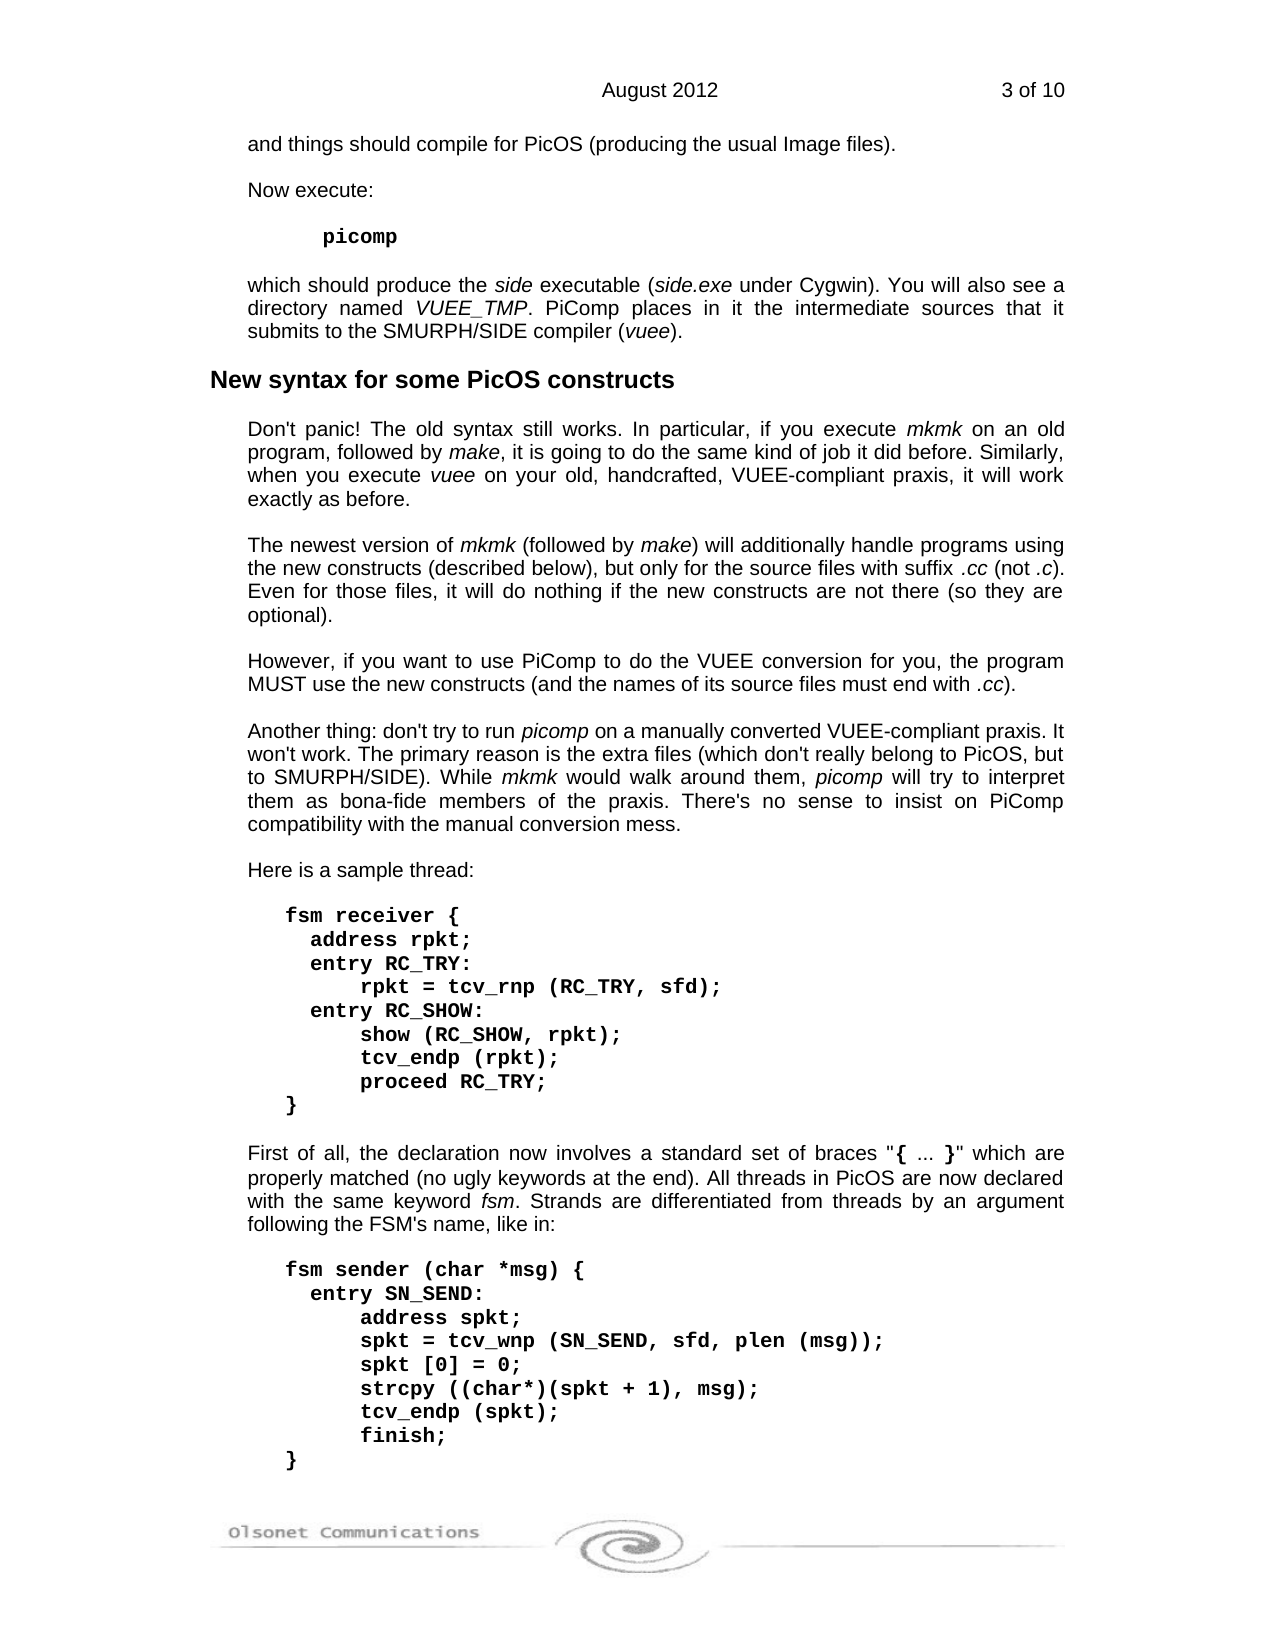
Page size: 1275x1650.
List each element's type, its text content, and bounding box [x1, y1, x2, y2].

text Another thing: don't try to run picomp on a manually converted VUEE-compliant praxis. It won't work. The primary reason is the extra files (which don't really belong to PicOS, but to SMURPH/SIDE). While mkmk would walk around them, picomp will try to interpret them as bona-fide members of the praxis. There's no sense to insist on PiComp compatibility with the manual conversion mess. [247, 719, 1065, 836]
text } [285, 1094, 1065, 1118]
text proceed RC_TRY; [285, 1071, 1065, 1094]
text fsm sender (char *msg) { [285, 1259, 1065, 1283]
text Now execute: [247, 179, 1065, 202]
text address rpkt; [285, 929, 1065, 953]
subtitle New syntax for some PicOS constructs [210, 366, 1065, 394]
text entry SN_SEND: [285, 1283, 1065, 1307]
text } [285, 1448, 1065, 1472]
text tcv_endp (spkt); [285, 1401, 1065, 1425]
text The newest version of mkmk (followed by make) will additionally handle programs using the new constructs (described below), but only for the source files with suffix .cc (not .c). Even for those files, it will do nothing if the new constructs are not there (so they are optional). [247, 534, 1065, 627]
text However, if you want to use PiComp to do the VUEE conversion for you, the program MUST use the new constructs (and the names of its source files must end with .cc). [247, 650, 1065, 696]
text show (RC_SHOW, rpkt); [285, 1023, 1065, 1047]
text address spkt; [285, 1307, 1065, 1330]
text which should produce the side executable (side.exe under Cygwin). You will also see a directory named VUEE_TMP. PiComp places in it the intermediate sources that it submits to the SMURPH/SIDE compiler (vuee). [247, 273, 1065, 343]
text rpkt = tcv_rnp (RC_TRY, sfd); [285, 976, 1065, 1000]
text entry RC_TRY: [285, 953, 1065, 976]
text tcv_endp (rpkt); [285, 1047, 1065, 1071]
text spkt = tcv_wnp (SN_SEND, sfd, plen (msg)); [285, 1330, 1065, 1354]
text Here is a sample thread: [247, 859, 1065, 882]
text strcpy ((char*)(spkt + 1), msg); [285, 1378, 1065, 1401]
text picomp [247, 225, 1065, 250]
text and things should compile for PicOS (producing the usual Image files). [247, 132, 1065, 155]
text fsm receiver { [285, 905, 1065, 929]
text Don't panic! The old syntax still works. In particular, if you execute mkmk on an old program, followed by make, it is going to do the same kind of job it did before. Similarly, when you execute vuee on your old, handcrafted, VUEE-compliant praxis, it will work exactly as before. [247, 417, 1065, 510]
picture [210, 1504, 1065, 1596]
text entry RC_SHOW: [285, 1000, 1065, 1023]
text spkt [0] = 0; [285, 1354, 1065, 1378]
text First of all, the declaration now involves a standard set of braces "{ ... }" which are properly matched (no ugly keywords at the end). All threads in PicOS are now declared with the same keyword fsm. Strands are differentiated from threads by an argument following the FSM's name, like in: [247, 1141, 1065, 1236]
text finish; [285, 1425, 1065, 1448]
